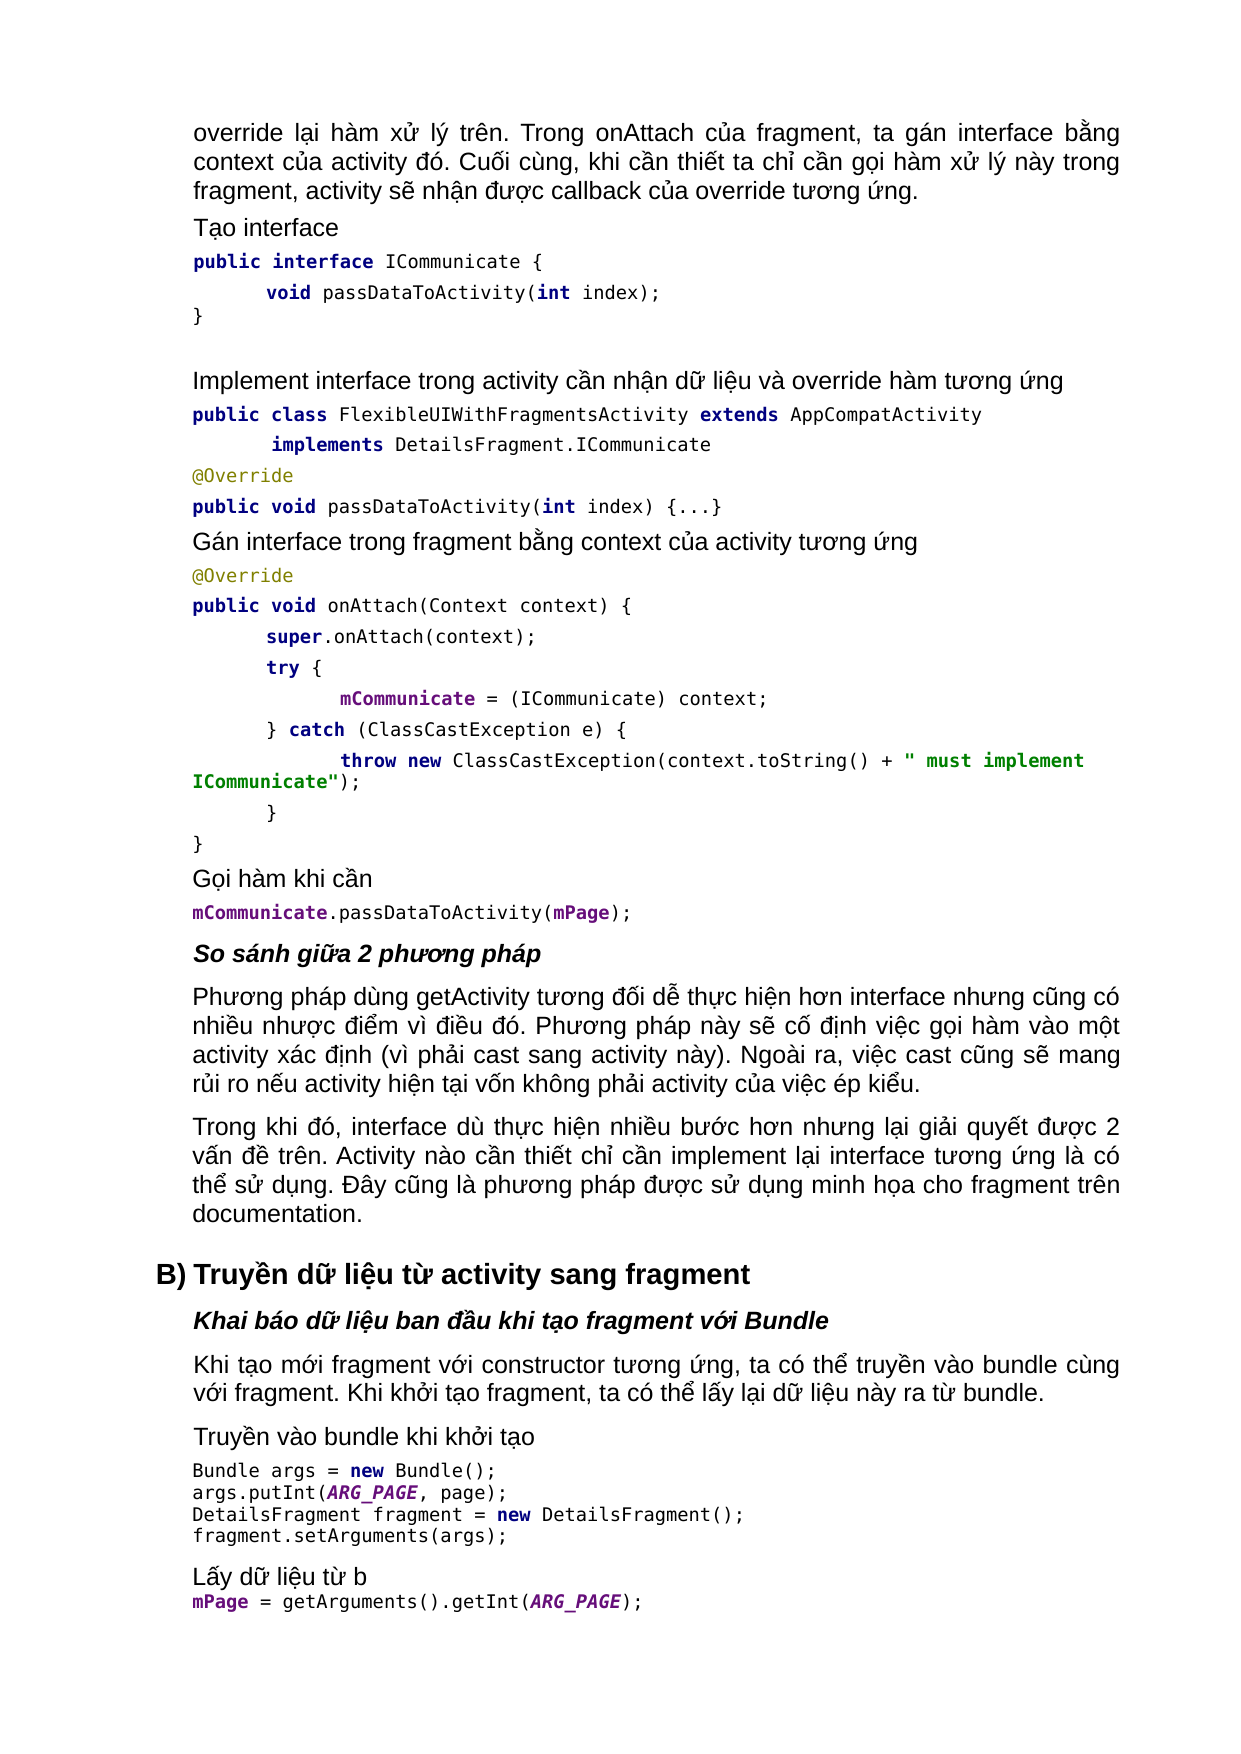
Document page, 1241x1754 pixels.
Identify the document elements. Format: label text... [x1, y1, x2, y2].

list Truyền dữ liệu từ activity sang fragment [156, 1257, 1122, 1291]
text } [192, 833, 1122, 855]
text public class FlexibleUIWithFragmentsActivity extends AppCompatActivity [192, 403, 1122, 425]
list Khai báo dữ liệu ban đầu khi tạo fragment với Bundle [156, 1306, 1122, 1334]
text public void passDataToActivity(int index) {...} [192, 496, 1122, 518]
text mPage = getArguments().getInt(ARG_PAGE); [192, 1591, 1122, 1613]
list So sánh giữa 2 phương pháp [156, 938, 1122, 967]
text mCommunicate = (ICommunicate) context; [192, 688, 1122, 710]
text } [192, 306, 1122, 327]
text DetailsFragment fragment = new DetailsFragment(); [192, 1503, 1122, 1525]
text try { [192, 657, 1122, 679]
list Khi tạo mới fragment với constructor tương ứng, ta có thể truyền vào bundle cùng với fragment. Khi khởi tạo fragment, ta có thể lấy lại dữ liệu này ra từ bundle. [156, 1349, 1122, 1407]
text args.putInt(ARG_PAGE, page); [192, 1482, 1122, 1503]
text } [192, 802, 1122, 824]
text fragment.setArguments(args); [192, 1525, 1122, 1547]
list Tạo interface [156, 213, 1122, 242]
text throw new ClassCastException(context.toString() + " must implement ICommunicate"); [192, 749, 1122, 793]
text implements DetailsFragment.ICommunicate [192, 434, 1122, 456]
list public interface ICommunicate { [156, 251, 1122, 273]
text public void onAttach(Context context) { [192, 595, 1122, 617]
text super.onAttach(context); [192, 626, 1122, 648]
text } catch (ClassCastException e) { [192, 719, 1122, 741]
text @Override [192, 564, 1122, 586]
text Phương pháp dùng getActivity tương đối dễ thực hiện hơn interface nhưng cũng có nhiều nhược điểm vì điều đó. Phương pháp này sẽ cố định việc gọi hàm vào một activity xác định (vì phải cast sang activity này). Ngoài ra, việc cast cũng sẽ mang rủi ro nếu activity hiện tại vốn không phải activity của việc ép kiểu. [192, 982, 1122, 1097]
list Lấy dữ liệu từ b [192, 1562, 1122, 1591]
text Bundle args = new Bundle(); [192, 1460, 1122, 1482]
text Gọi hàm khi cần [192, 864, 1122, 893]
text Trong khi đó, interface dù thực hiện nhiều bước hơn nhưng lại giải quyết được 2 vấn đề trên. Activity nào cần thiết chỉ cần implement lại interface tương ứng là có thể sử dụng. Đây cũng là phương pháp được sử dụng minh họa cho fragment trên documentation. [192, 1112, 1122, 1227]
text Gán interface trong fragment bằng context của activity tương ứng [192, 527, 1122, 556]
list override lại hàm xử lý trên. Trong onAttach của fragment, ta gán interface bằng context của activity đó. Cuối cùng, khi cần thiết ta chỉ cần gọi hàm xử lý này trong fragment, activity sẽ nhận được callback của override tương ứng. [156, 118, 1122, 204]
text Implement interface trong activity cần nhận dữ liệu và override hàm tương ứng [192, 366, 1122, 394]
list Truyền vào bundle khi khởi tạo [156, 1422, 1122, 1451]
text mCommunicate.passDataToActivity(mPage); [192, 902, 1122, 923]
text @Override [192, 465, 1122, 487]
text void passDataToActivity(int index); [192, 282, 1122, 306]
